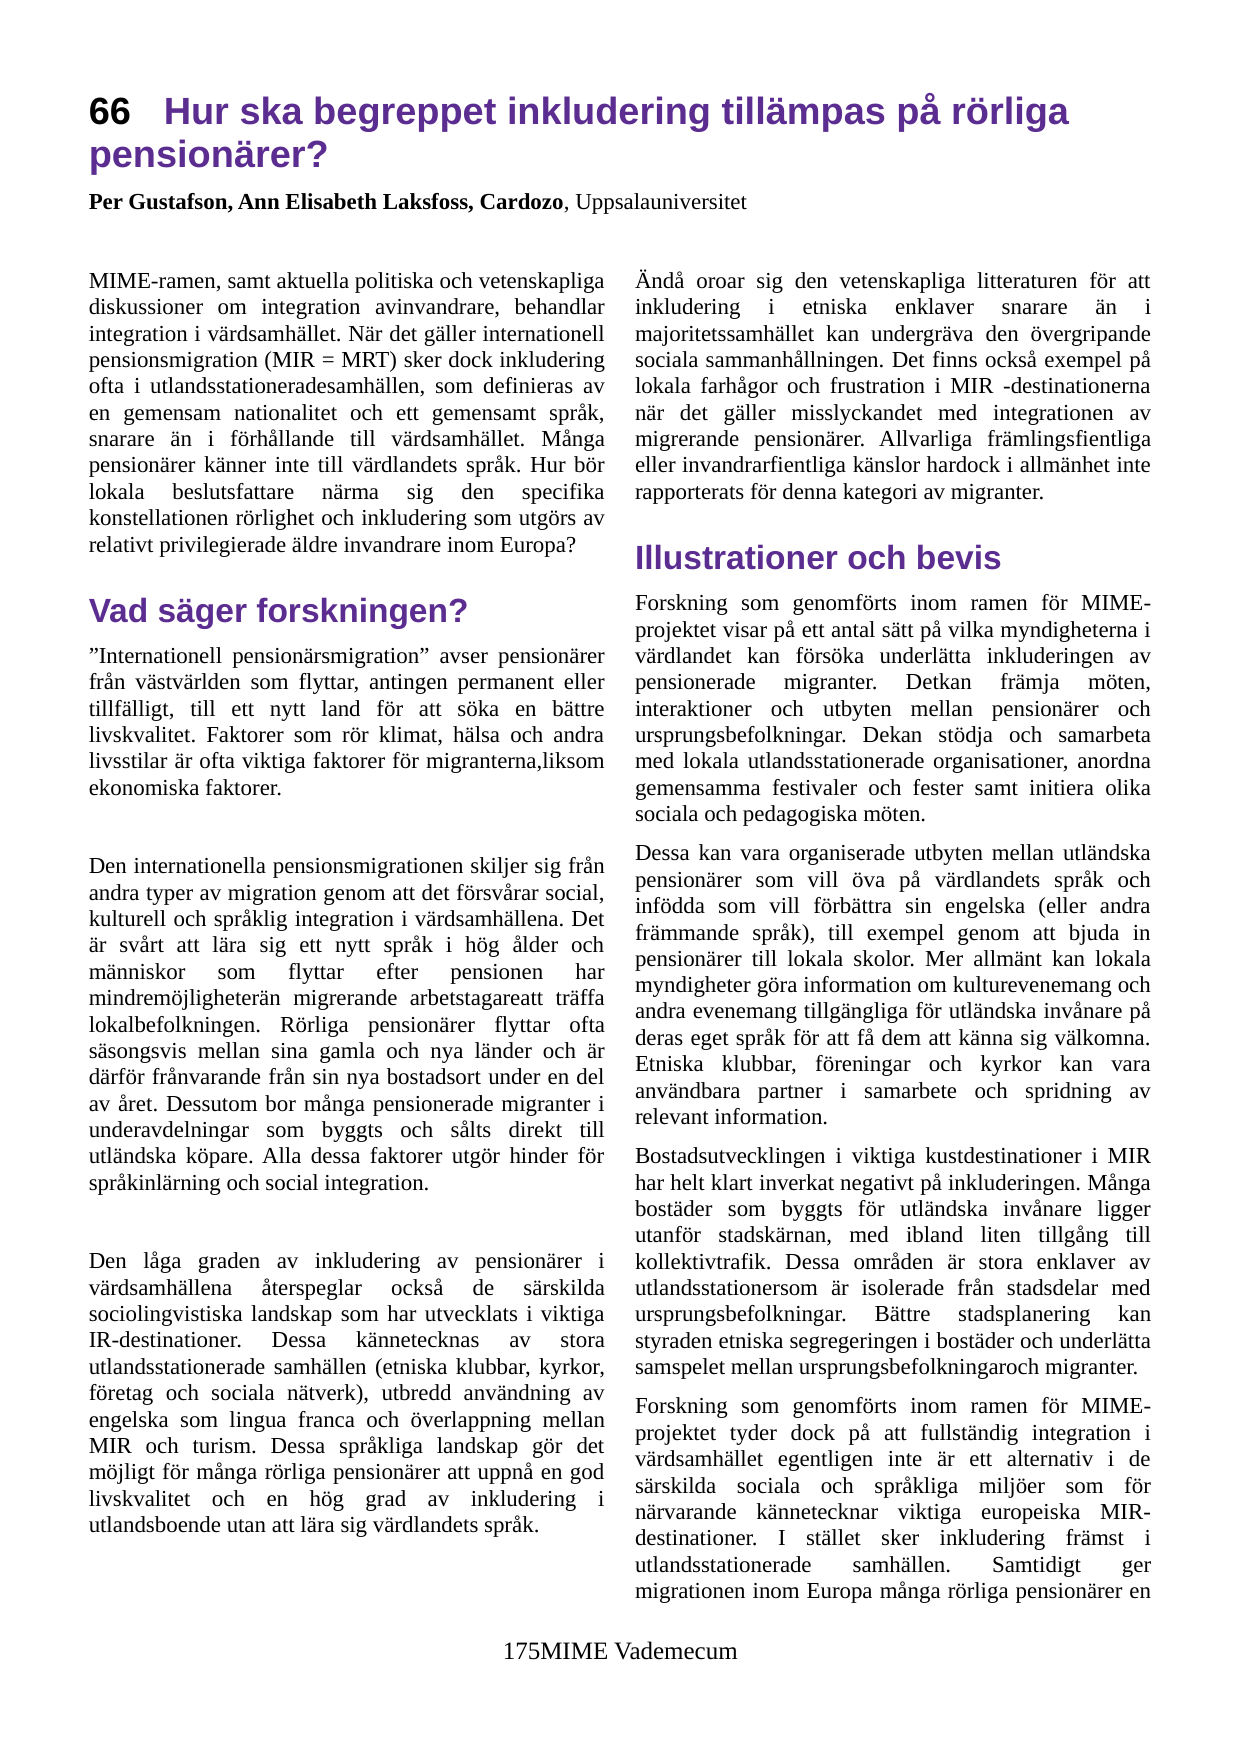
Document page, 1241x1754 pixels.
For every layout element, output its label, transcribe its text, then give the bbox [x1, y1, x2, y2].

subtitle Hur ska begreppet inkludering tillämpas på rörliga pensionärer? [88, 88, 1152, 176]
text Bostadsutvecklingen i viktiga kustdestinationer i MIR har helt klart inverkat negativt på inkluderingen. Många bostäder som byggts för utländska invånare ligger utanför stadskärnan, med ibland liten tillgång till kollektivtrafik. Dessa områden är stora enklaver av utlandsstationersom är isolerade från stadsdelar med ursprungsbefolkningar. Bättre stadsplanering kan styraden etniska segregeringen i bostäder och underlätta samspelet mellan ursprungsbefolkningaroch migranter. [635, 1142, 1152, 1379]
text Den internationella pensionsmigrationen skiljer sig från andra typer av migration genom att det försvårar social, kulturell och språklig integration i värdsamhällena. Det är svårt att lära sig ett nytt språk i hög ålder och människor som flyttar efter pensionen har mindremöjligheterän migrerande arbetstagareatt träffa lokalbefolkningen. Rörliga pensionärer flyttar ofta säsongsvis mellan sina gamla och nya länder och är därför frånvarande från sin nya bostadsort under en del av året. Dessutom bor många pensionerade migranter i underavdelningar som byggts och sålts direkt till utländska köpare. Alla dessa faktorer utgör hinder för språkinlärning och social integration. [88, 852, 605, 1195]
text Per Gustafson, Ann Elisabeth Laksfoss, Cardozo, Uppsalauniversitet [88, 188, 1152, 215]
text ”Internationell pensionärsmigration” avser pensionärer från västvärlden som flyttar, antingen permanent eller tillfälligt, till ett nytt land för att söka en bättre livskvalitet. Faktorer som rör klimat, hälsa och andra livsstilar är ofta viktiga faktorer för migranterna,liksom ekonomiska faktorer. [88, 642, 605, 800]
text Den låga graden av inkludering av pensionärer i värdsamhällena återspeglar också de särskilda sociolingvistiska landskap som har utvecklats i viktiga IR-destinationer. Dessa kännetecknas av stora utlandsstationerade samhällen (etniska klubbar, kyrkor, företag och sociala nätverk), utbredd användning av engelska som lingua franca och överlappning mellan MIR och turism. Dessa språkliga landskap gör det möjligt för många rörliga pensionärer att uppnå en god livskvalitet och en hög grad av inkludering i utlandsboende utan att lära sig värdlandets språk. [88, 1247, 605, 1537]
text Forskning som genomförts inom ramen för MIME-projektet visar på ett antal sätt på vilka myndigheterna i värdlandet kan försöka underlätta inkluderingen av pensionerade migranter. Detkan främja möten, interaktioner och utbyten mellan pensionärer och ursprungsbefolkningar. Dekan stödja och samarbeta med lokala utlandsstationerade organisationer, anordna gemensamma festivaler och fester samt initiera olika sociala och pedagogiska möten. [635, 589, 1152, 826]
text Forskning som genomförts inom ramen för MIME-projektet tyder dock på att fullständig integration i värdsamhället egentligen inte är ett alternativ i de särskilda sociala och språkliga miljöer som för närvarande kännetecknar viktiga europeiska MIR-destinationer. I stället sker inkludering främst i utlandsstationerade samhällen. Samtidigt ger migrationen inom Europa många rörliga pensionärer en [635, 1393, 1152, 1603]
subtitle Illustrationer och bevis [635, 538, 1152, 577]
text Dessa kan vara organiserade utbyten mellan utländska pensionärer som vill öva på värdlandets språk och infödda som vill förbättra sin engelska (eller andra främmande språk), till exempel genom att bjuda in pensionärer till lokala skolor. Mer allmänt kan lokala myndigheter göra information om kulturevenemang och andra evenemang tillgängliga för utländska invånare på deras eget språk för att få dem att känna sig välkomna. Etniska klubbar, föreningar och kyrkor kan vara användbara partner i samarbete och spridning av relevant information. [635, 839, 1152, 1129]
text MIME-ramen, samt aktuella politiska och vetenskapliga diskussioner om integration avinvandrare, behandlar integration i värdsamhället. När det gäller internationell pensionsmigration (MIR = MRT) sker dock inkludering ofta i utlandsstationeradesamhällen, som definieras av en gemensam nationalitet och ett gemensamt språk, snarare än i förhållande till värdsamhället. Många pensionärer känner inte till värdlandets språk. Hur bör lokala beslutsfattare närma sig den specifika konstellationen rörlighet och inkludering som utgörs av relativt privilegierade äldre invandrare inom Europa? [88, 267, 605, 557]
subtitle Vad säger forskningen? [88, 591, 605, 629]
text Ändå oroar sig den vetenskapliga litteraturen för att inkludering i etniska enklaver snarare än i majoritetssamhället kan undergräva den övergripande sociala sammanhållningen. Det finns också exempel på lokala farhågor och frustration i MIR -destinationerna när det gäller misslyckandet med integrationen av migrerande pensionärer. Allvarliga främlingsfientliga eller invandrarfientliga känslor hardock i allmänhet inte rapporterats för denna kategori av migranter. [635, 267, 1152, 504]
